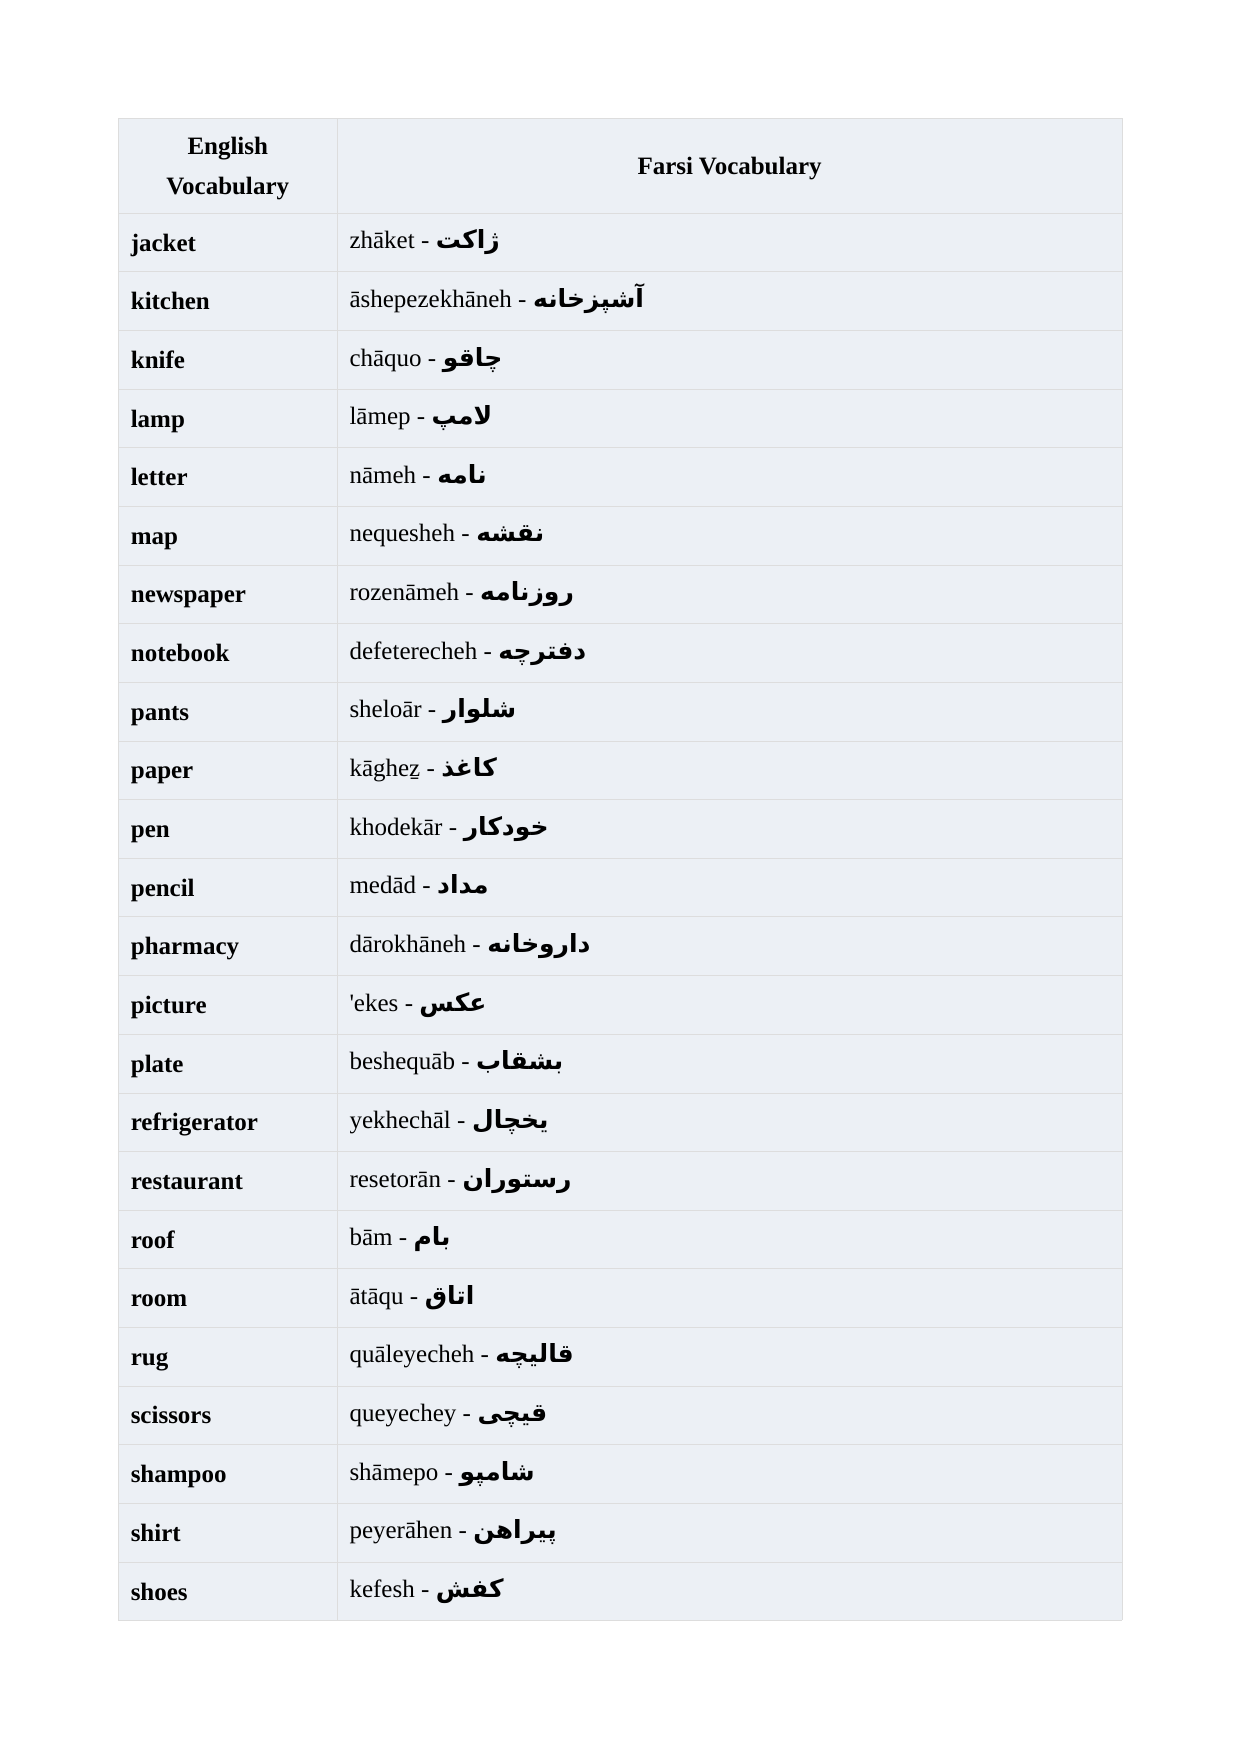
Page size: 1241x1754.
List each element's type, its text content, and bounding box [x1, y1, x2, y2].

table_cell 'ekes - عکس [338, 976, 1122, 1034]
table_cell zhāket - ژاکت [338, 214, 1122, 271]
table_cell jacket [119, 214, 337, 271]
table_cell rozenāmeh - روزنامه [338, 566, 1122, 623]
table_cell plate [119, 1035, 337, 1092]
table_cell shampoo [119, 1445, 337, 1503]
table_cell kefesh - کفش [338, 1563, 1122, 1620]
table_cell newspaper [119, 566, 337, 623]
table_cell shirt [119, 1504, 337, 1562]
table_cell yekhechāl - یخچال [338, 1094, 1122, 1151]
table_cell dārokhāneh - داروخانه [338, 917, 1122, 975]
table_cell pharmacy [119, 917, 337, 975]
table_cell bām - بام [338, 1211, 1122, 1268]
table_cell ātāqu - اتاق [338, 1269, 1122, 1327]
table_cell defeterecheh - دفترچه [338, 624, 1122, 682]
table_cell quāleyecheh - قالیچه [338, 1328, 1122, 1386]
table_cell nāmeh - نامه [338, 448, 1122, 506]
table_cell scissors [119, 1387, 337, 1444]
table_cell khodekār - خودکار [338, 800, 1122, 858]
table_header English Vocabulary [119, 119, 337, 213]
table_cell āshepezekhāneh - آشپزخانه [338, 272, 1122, 330]
table_cell beshequāb - بشقاب [338, 1035, 1122, 1092]
table_cell queyechey - قیچی [338, 1387, 1122, 1444]
table_cell map [119, 507, 337, 564]
table_header Farsi Vocabulary [338, 119, 1122, 213]
table_cell lamp [119, 390, 337, 447]
table_cell pen [119, 800, 337, 858]
table_cell picture [119, 976, 337, 1034]
table_cell pants [119, 683, 337, 741]
table_cell kitchen [119, 272, 337, 330]
table_cell kāgheẕ - کاغذ [338, 742, 1122, 799]
table_cell knife [119, 331, 337, 389]
table_cell letter [119, 448, 337, 506]
table_cell notebook [119, 624, 337, 682]
table_cell refrigerator [119, 1094, 337, 1151]
table_cell room [119, 1269, 337, 1327]
table_cell sheloār - شلوار [338, 683, 1122, 741]
table_cell shāmepo - شامپو [338, 1445, 1122, 1503]
table_cell shoes [119, 1563, 337, 1620]
table_cell lāmep - لامپ [338, 390, 1122, 447]
table_cell pencil [119, 859, 337, 916]
table_cell paper [119, 742, 337, 799]
table_cell medād - مداد [338, 859, 1122, 916]
table_cell rug [119, 1328, 337, 1386]
table_cell roof [119, 1211, 337, 1268]
table_cell nequesheh - نقشه [338, 507, 1122, 564]
table_cell chāquo - چاقو [338, 331, 1122, 389]
table_cell restaurant [119, 1152, 337, 1210]
table_cell peyerāhen - پیراهن [338, 1504, 1122, 1562]
table_cell resetorān - رستوران [338, 1152, 1122, 1210]
